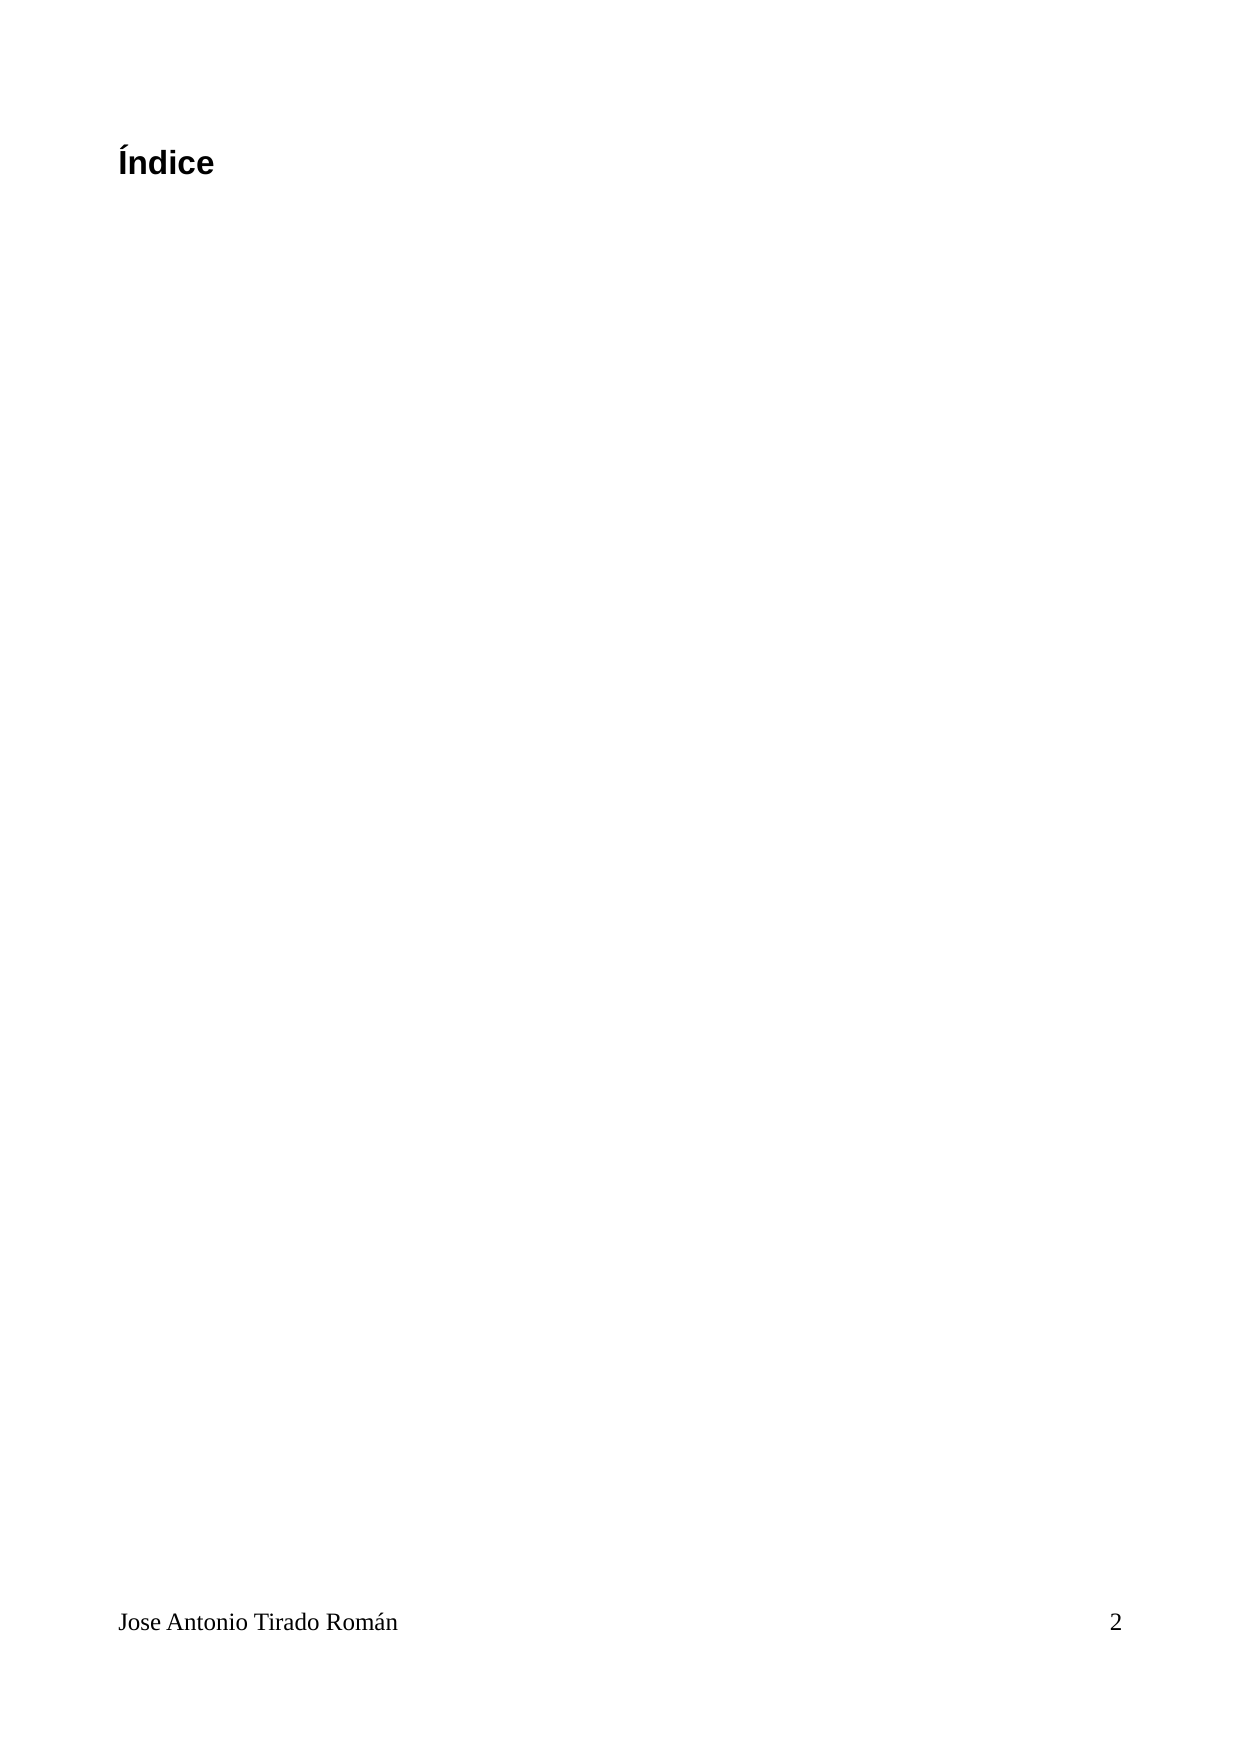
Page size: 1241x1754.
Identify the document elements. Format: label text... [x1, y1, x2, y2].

subtitle Índice [118, 143, 1122, 182]
